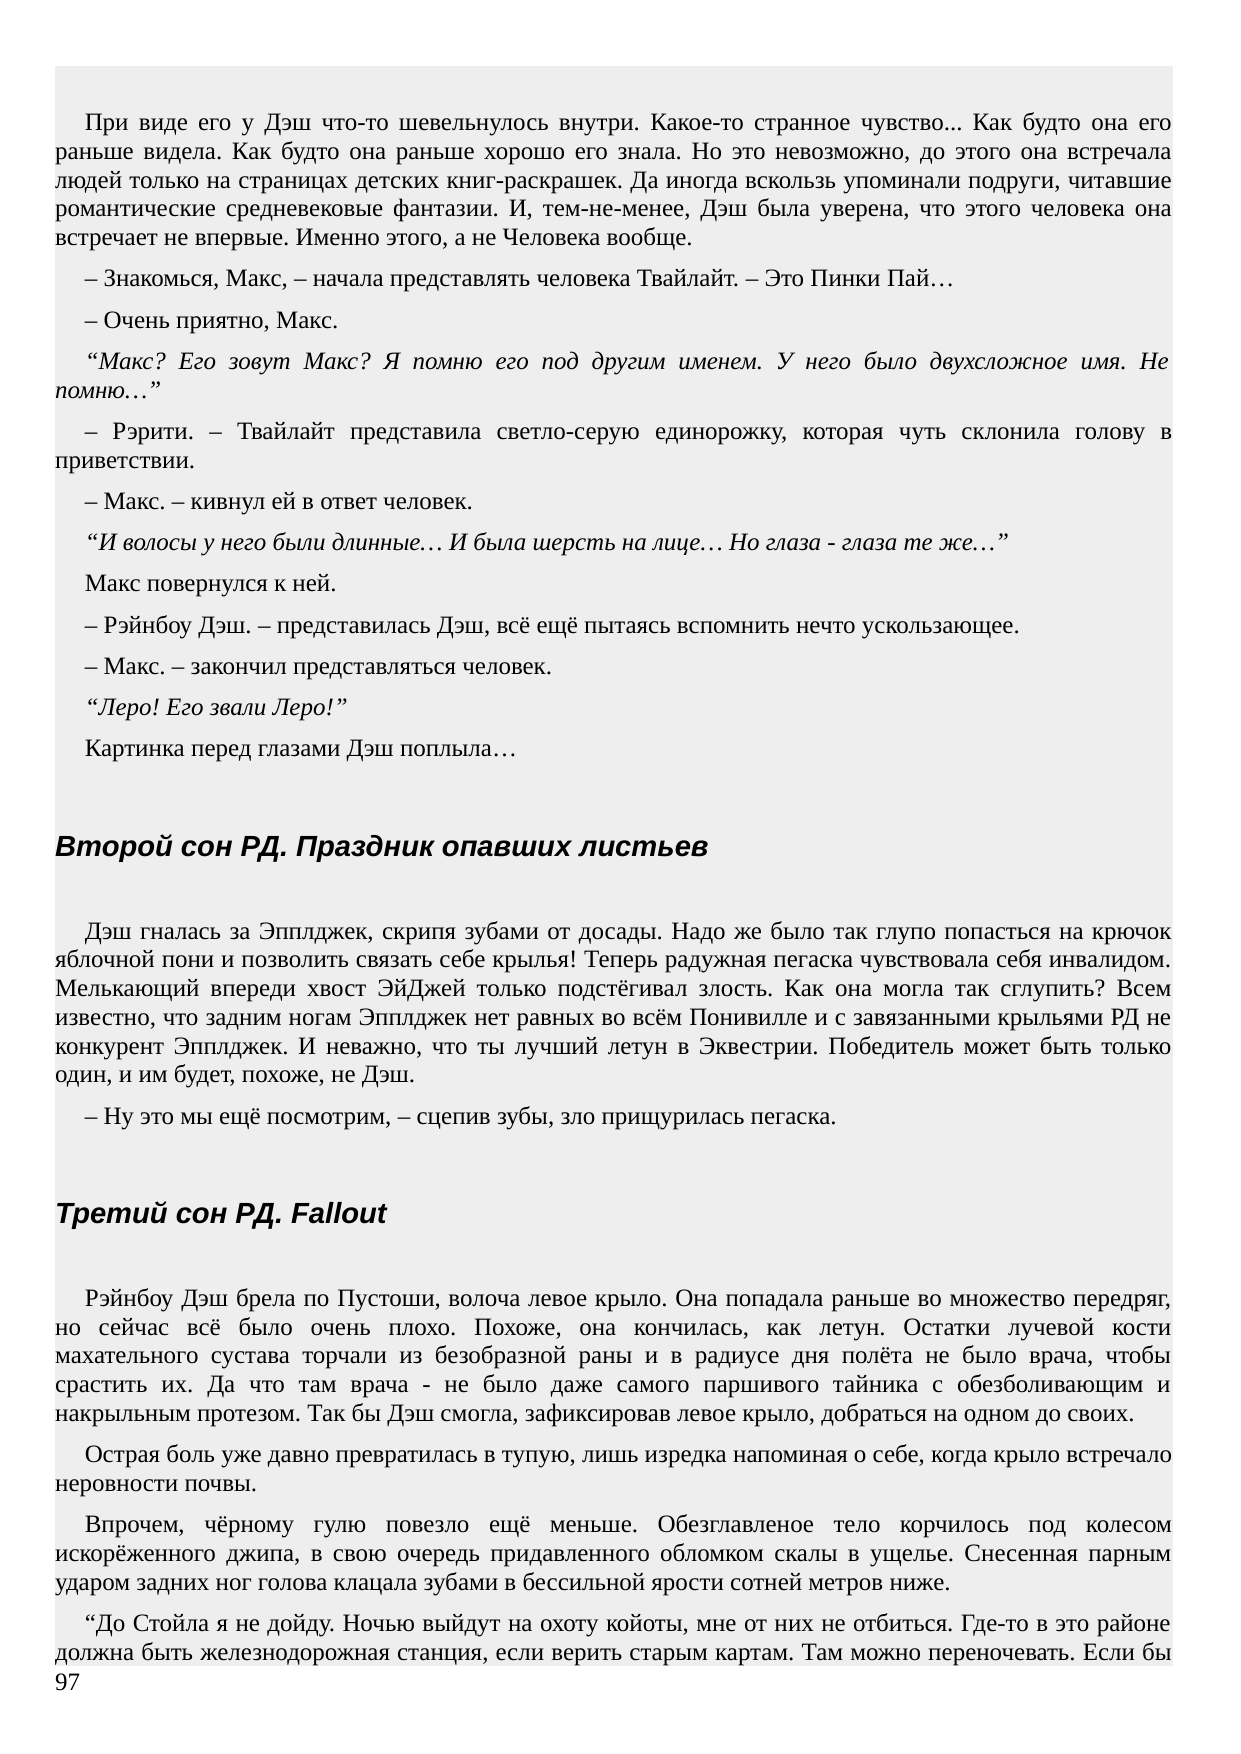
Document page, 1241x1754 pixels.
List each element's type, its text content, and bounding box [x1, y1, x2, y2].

text – Ну это мы ещё посмотрим, – сцепив зубы, зло прищурилась пегаска. [55, 1101, 1173, 1129]
text Дэш гналась за Эпплджек, скрипя зубами от досады. Надо же было так глупо попасться на крючок яблочной пони и позволить связать себе крылья! Теперь радужная пегаска чувствовала себя инвалидом. Мелькающий впереди хвост ЭйДжей только подстёгивал злость. Как она могла так сглупить? Всем известно, что задним ногам Эпплджек нет равных во всём Понивилле и с завязанными крыльями РД не конкурент Эпплджек. И неважно, что ты лучший летун в Эквестрии. Победитель может быть только один, и им будет, похоже, не Дэш. [55, 916, 1173, 1088]
text Впрочем, чёрному гулю повезло ещё меньше. Обезглавленое тело корчилось под колесом искорёженного джипа, в свою очередь придавленного обломком скалы в ущелье. Снесенная парным ударом задних ног голова клацала зубами в бессильной ярости сотней метров ниже. [55, 1509, 1173, 1596]
text – Рэрити. – Твайлайт представила светло-серую единорожку, которая чуть склонила голову в приветствии. [55, 416, 1173, 473]
text “До Стойла я не дойду. Ночью выйдут на охоту койоты, мне от них не отбиться. Где-то в это районе должна быть железнодорожная станция, если верить старым картам. Там можно переночевать. Если бы [55, 1608, 1173, 1666]
text – Рэйнбоу Дэш. – представилась Дэш, всё ещё пытаясь вспомнить нечто ускользающее. [55, 610, 1173, 638]
text Картинка перед глазами Дэш поплыла… [55, 733, 1173, 762]
text “И волосы у него были длинные… И была шерсть на лице… Но глаза - глаза те же…” [55, 527, 1173, 556]
subtitle Второй сон РД. Праздник опавших листьев [55, 828, 1173, 862]
text При виде его у Дэш что-то шевельнулось внутри. Какое-то странное чувство... Как будто она его раньше видела. Как будто она раньше хорошо его знала. Но это невозможно, до этого она встречала людей только на страницах детских книг-раскрашек. Да иногда вскользь упоминали подруги, читавшие романтические средневековые фантазии. И, тем-не-менее, Дэш была уверена, что этого человека она встречает не впервые. Именно этого, а не Человека вообще. [55, 107, 1173, 251]
text “Леро! Его звали Леро!” [55, 692, 1173, 721]
text – Знакомься, Макс, – начала представлять человека Твайлайт. – Это Пинки Пай… [55, 263, 1173, 292]
text Острая боль уже давно превратилась в тупую, лишь изредка напоминая о себе, когда крыло встречало неровности почвы. [55, 1439, 1173, 1497]
text Рэйнбоу Дэш брела по Пустоши, волоча левое крыло. Она попадала раньше во множество передряг, но сейчас всё было очень плохо. Похоже, она кончилась, как летун. Остатки лучевой кости махательного сустава торчали из безобразной раны и в радиусе дня полёта не было врача, чтобы срастить их. Да что там врача - не было даже самого паршивого тайника с обезболивающим и накрыльным протезом. Так бы Дэш смогла, зафиксировав левое крыло, добраться на одном до своих. [55, 1283, 1173, 1427]
text “Макс? Его зовут Макс? Я помню его под другим именем. У него было двухсложное имя. Не помню…” [55, 346, 1173, 403]
text – Макс. – кивнул ей в ответ человек. [55, 486, 1173, 515]
text Макс повернулся к ней. [55, 568, 1173, 597]
text – Очень приятно, Макс. [55, 305, 1173, 333]
subtitle Третий сон РД. Fallout [55, 1196, 1173, 1229]
text – Макс. – закончил представляться человек. [55, 651, 1173, 680]
